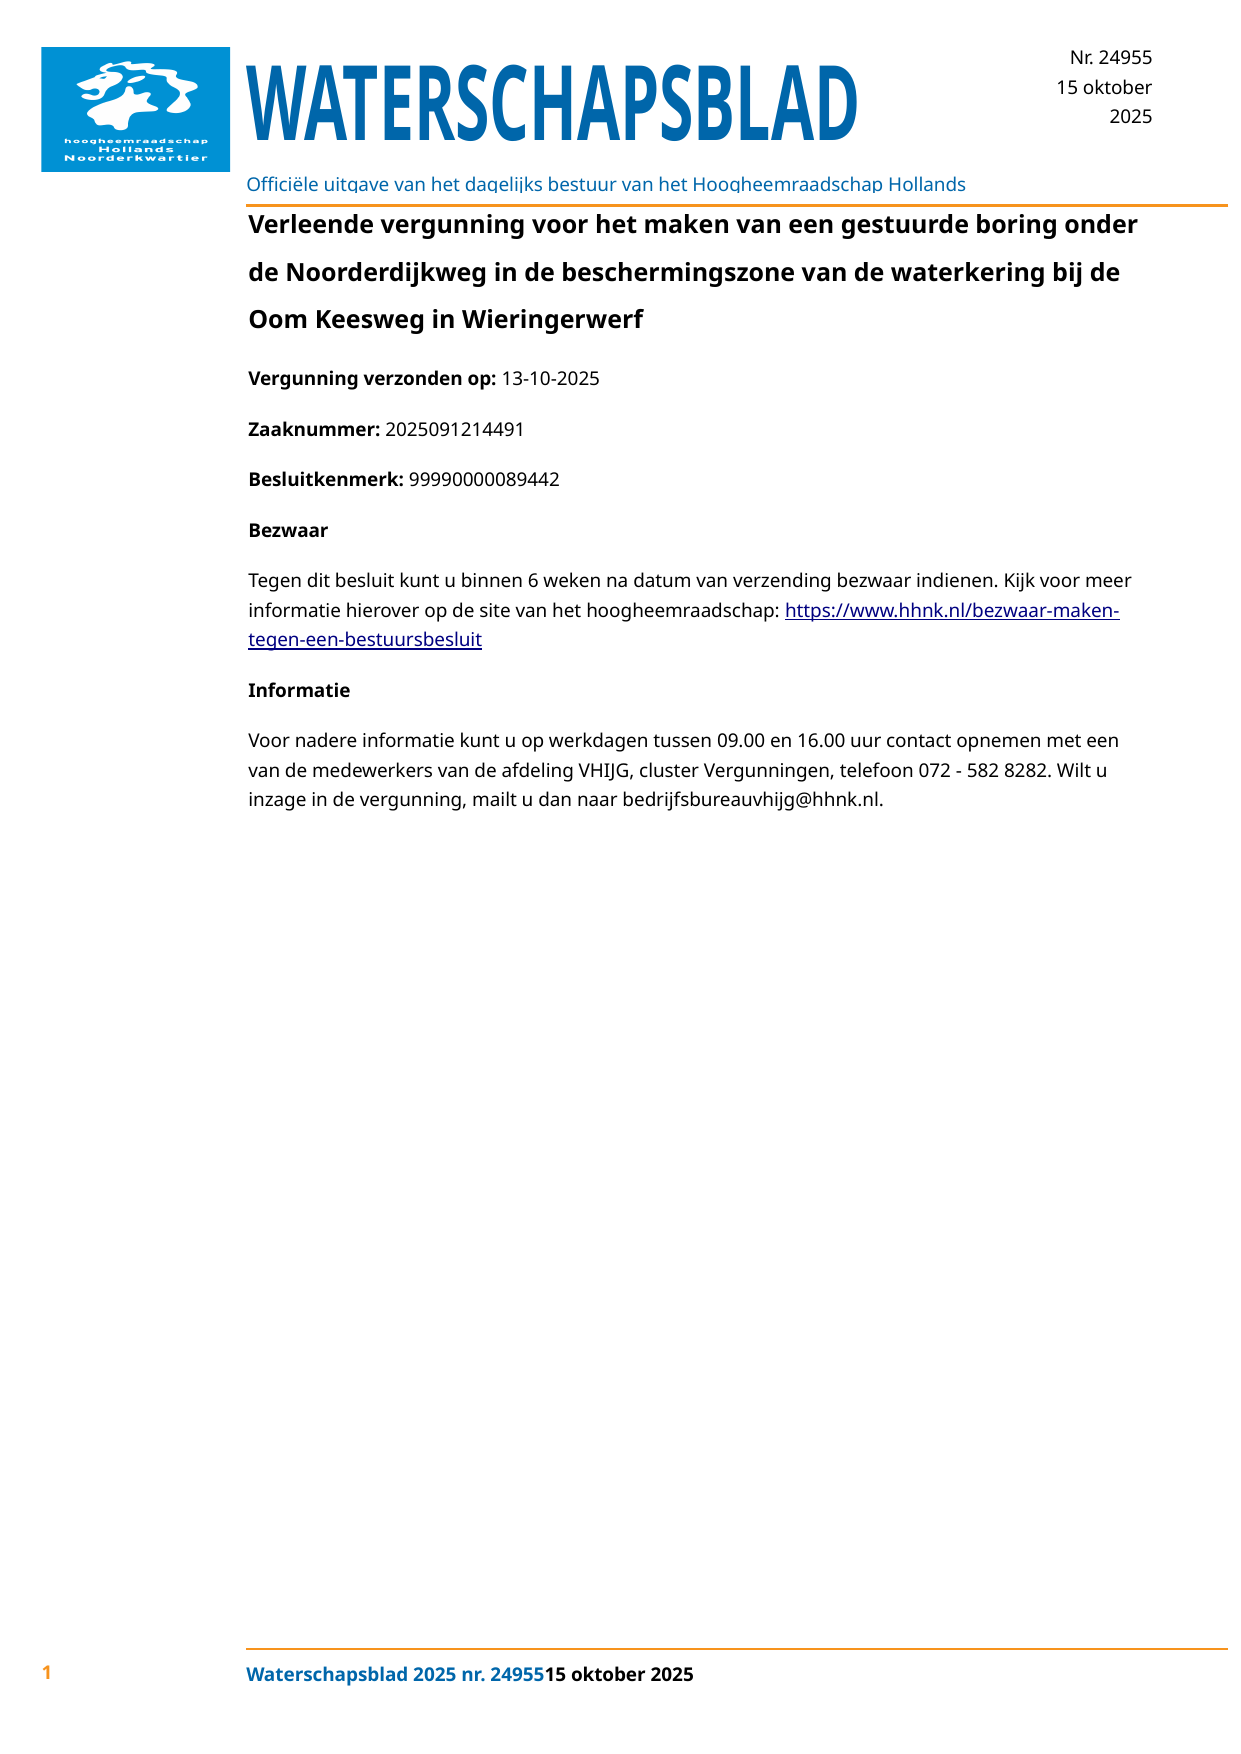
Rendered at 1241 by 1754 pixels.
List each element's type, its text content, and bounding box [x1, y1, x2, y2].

text Besluitkenmerk: 99990000089442 [248, 466, 1152, 492]
picture [118, 62, 197, 112]
text Informatie [248, 677, 1152, 702]
text Zaaknummer: 2025091214491 [248, 416, 1152, 442]
text Vergunning verzonden op: 13-10-2025 [248, 366, 1152, 391]
text Tegen dit besluit kunt u binnen 6 weken na datum van verzending bezwaar indienen. Kijk voor meer informatie hierover op de site van het hoogheemraadschap: https://www.hhnk.nl/bezwaar-maken-tegen-een-bestuursbesluit [248, 567, 1152, 652]
text Bezwaar [248, 517, 1152, 542]
picture [88, 87, 157, 130]
text Voor nadere informatie kunt u op werkdagen tussen 09.00 en 16.00 uur contact opnemen met een van de medewerkers van de afdeling VHIJG, cluster Vergunningen, telefoon 072 - 582 8282. Wilt u inzage in de vergunning, mailt u dan naar bedrijfsbureauvhijg@hhnk.nl. [248, 727, 1152, 812]
text Verleende vergunning voor het maken van een gestuurde boring onder de Noorderdijkweg in de beschermingszone van de waterkering bij de Oom Keesweg in Wieringerwerf [248, 207, 1152, 336]
picture [129, 76, 144, 82]
picture [78, 64, 122, 99]
